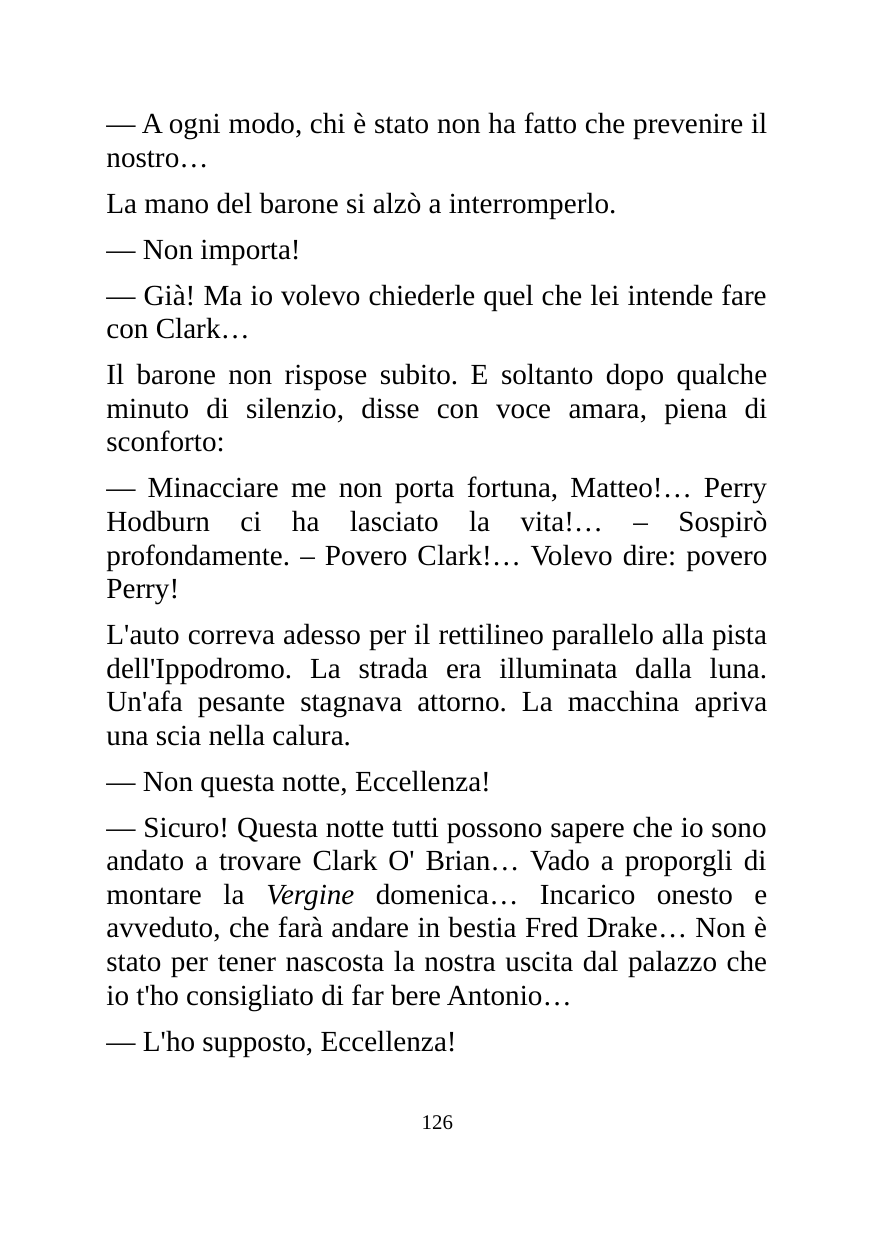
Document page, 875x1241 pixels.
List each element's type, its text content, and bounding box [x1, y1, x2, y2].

text L'auto correva adesso per il rettilineo parallelo alla pista dell'Ippodromo. La strada era illuminata dalla luna. Un'afa pesante stagnava attorno. La macchina apriva una scia nella calura. [106, 617, 768, 751]
text — Non questa notte, Eccellenza! [106, 764, 768, 797]
text — A ogni modo, chi è stato non ha fatto che prevenire il nostro… [106, 106, 768, 173]
text La mano del barone si alzò a interromperlo. [106, 186, 768, 219]
text — Non importa! [106, 232, 768, 265]
text — Già! Ma io volevo chiederle quel che lei intende fare con Clark… [106, 278, 768, 345]
text Il barone non rispose subito. E soltanto dopo qualche minuto di silenzio, disse con voce amara, piena di sconforto: [106, 357, 768, 458]
text — Minacciare me non porta fortuna, Matteo!… Perry Hodburn ci ha lasciato la vita!… – Sospirò profondamente. – Povero Clark!… Volevo dire: povero Perry! [106, 471, 768, 605]
text — L'ho supposto, Eccellenza! [106, 1024, 768, 1057]
text — Sicuro! Questa notte tutti possono sapere che io sono andato a trovare Clark O' Brian… Vado a proporgli di montare la Vergine domenica… Incarico onesto e avveduto, che farà andare in bestia Fred Drake… Non è stato per tener nascosta la nostra uscita dal palazzo che io t'ho consigliato di far bere Antonio… [106, 810, 768, 1011]
